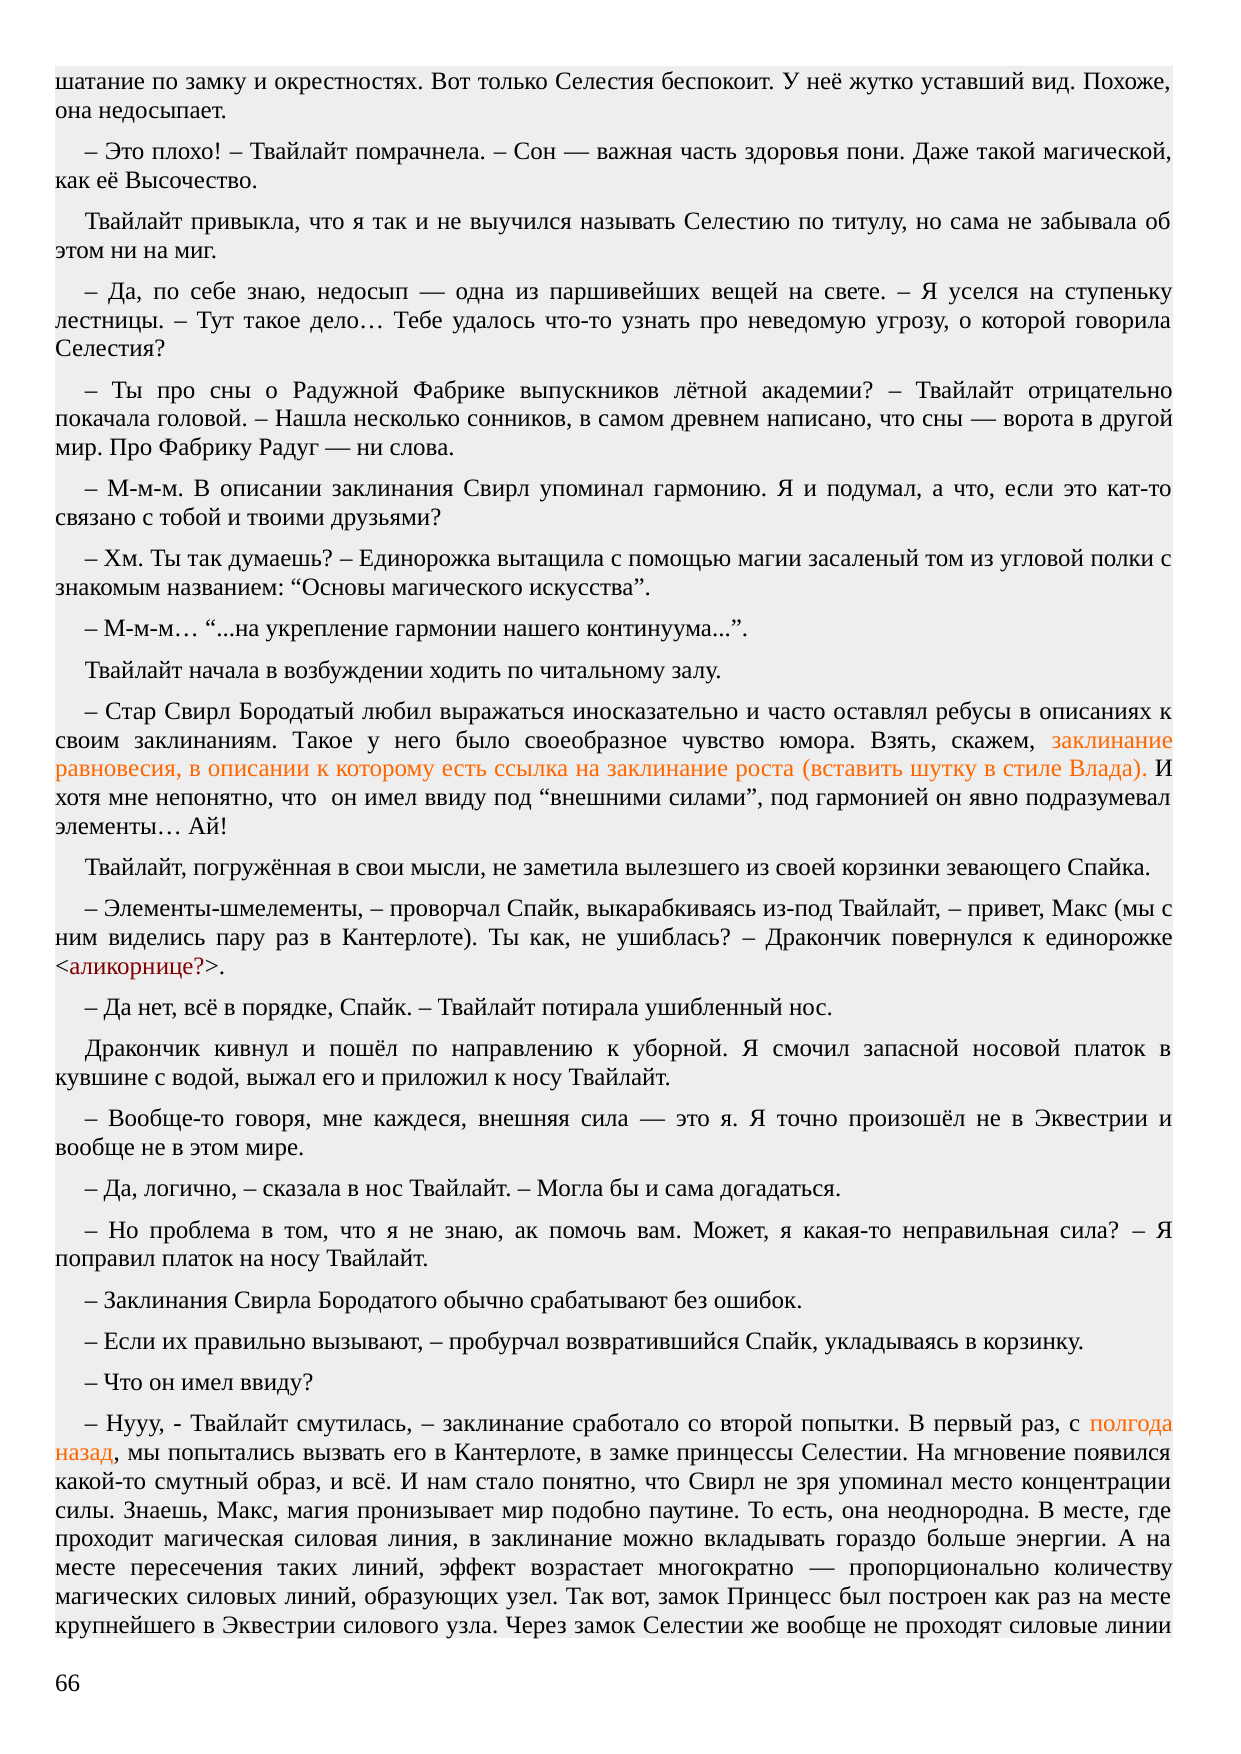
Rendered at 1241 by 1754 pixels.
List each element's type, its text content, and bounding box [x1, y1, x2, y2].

text – Это плохо! – Твайлайт помрачнела. – Сон — важная часть здоровья пони. Даже такой магической, как её Высочество. [55, 136, 1173, 193]
text – Хм. Ты так думаешь? – Единорожка вытащила с помощью магии засаленый том из угловой полки с знакомым названием: “Основы магического искусства”. [55, 543, 1173, 601]
text – Ты про сны о Радужной Фабрике выпускников лётной академии? – Твайлайт отрицательно покачала головой. – Нашла несколько сонников, в самом древнем написано, что сны — ворота в другой мир. Про Фабрику Радуг — ни слова. [55, 375, 1173, 461]
text – Да нет, всё в порядке, Спайк. – Твайлайт потирала ушибленный нос. [55, 992, 1173, 1021]
text – Вообще-то говоря, мне каждеся, внешняя сила — это я. Я точно произошёл не в Эквестрии и вообще не в этом мире. [55, 1103, 1173, 1161]
text – Нууу, - Твайлайт смутилась, – заклинание сработало со второй попытки. В первый раз, с полгода назад, мы попытались вызвать его в Кантерлоте, в замке принцессы Селестии. На мгновение появился какой-то смутный образ, и всё. И нам стало понятно, что Свирл не зря упоминал место концентрации силы. Знаешь, Макс, магия пронизывает мир подобно паутине. То есть, она неоднородна. В месте, где проходит магическая силовая линия, в заклинание можно вкладывать гораздо больше энергии. А на месте пересечения таких линий, эффект возрастает многократно — пропорционально количеству магических силовых линий, образующих узел. Так вот, замок Принцесс был построен как раз на месте крупнейшего в Эквестрии силового узла. Через замок Селестии же вообще не проходят силовые линии [55, 1408, 1173, 1638]
text – Но проблема в том, что я не знаю, ак помочь вам. Может, я какая-то неправильная сила? – Я поправил платок на носу Твайлайт. [55, 1215, 1173, 1272]
text Твайлайт начала в возбуждении ходить по читальному залу. [55, 655, 1173, 683]
text – Элементы-шмелементы, – проворчал Спайк, выкарабкиваясь из-под Твайлайт, – привет, Макс (мы с ним виделись пару раз в Кантерлоте). Ты как, не ушиблась? – Дракончик повернулся к единорожке <аликорнице?>. [55, 893, 1173, 980]
text Дракончик кивнул и пошёл по направлению к уборной. Я смочил запасной носовой платок в кувшине с водой, выжал его и приложил к носу Твайлайт. [55, 1033, 1173, 1091]
text – Что он имел ввиду? [55, 1367, 1173, 1396]
text – Да, по себе знаю, недосып — одна из паршивейших вещей на свете. – Я уселся на ступеньку лестницы. – Тут такое дело… Тебе удалось что-то узнать про неведомую угрозу, о которой говорила Селестия? [55, 276, 1173, 362]
text – М-м-м. В описании заклинания Свирл упоминал гармонию. Я и подумал, а что, если это кат-то связано с тобой и твоими друзьями? [55, 473, 1173, 531]
text – Заклинания Свирла Бородатого обычно срабатывают без ошибок. [55, 1285, 1173, 1313]
text Твайлайт привыкла, что я так и не выучился называть Селестию по титулу, но сама не забывала об этом ни на миг. [55, 206, 1173, 263]
text Твайлайт, погружённая в свои мысли, не заметила вылезшего из своей корзинки зевающего Спайка. [55, 852, 1173, 881]
text шатание по замку и окрестностях. Вот только Селестия беспокоит. У неё жутко уставший вид. Похоже, она недосыпает. [55, 66, 1173, 123]
text – Если их правильно вызывают, – пробурчал возвратившийся Спайк, укладываясь в корзинку. [55, 1326, 1173, 1355]
text – М-м-м… “...на укрепление гармонии нашего континуума...”. [55, 613, 1173, 642]
text – Да, логично, – сказала в нос Твайлайт. – Могла бы и сама догадаться. [55, 1173, 1173, 1202]
text – Стар Свирл Бородатый любил выражаться иносказательно и часто оставлял ребусы в описаниях к своим заклинаниям. Такое у него было своеобразное чувство юмора. Взять, скажем, заклинание равновесия, в описании к которому есть ссылка на заклинание роста (вставить шутку в стиле Влада). И хотя мне непонятно, что он имел ввиду под “внешними силами”, под гармонией он явно подразумевал элементы… Ай! [55, 696, 1173, 840]
